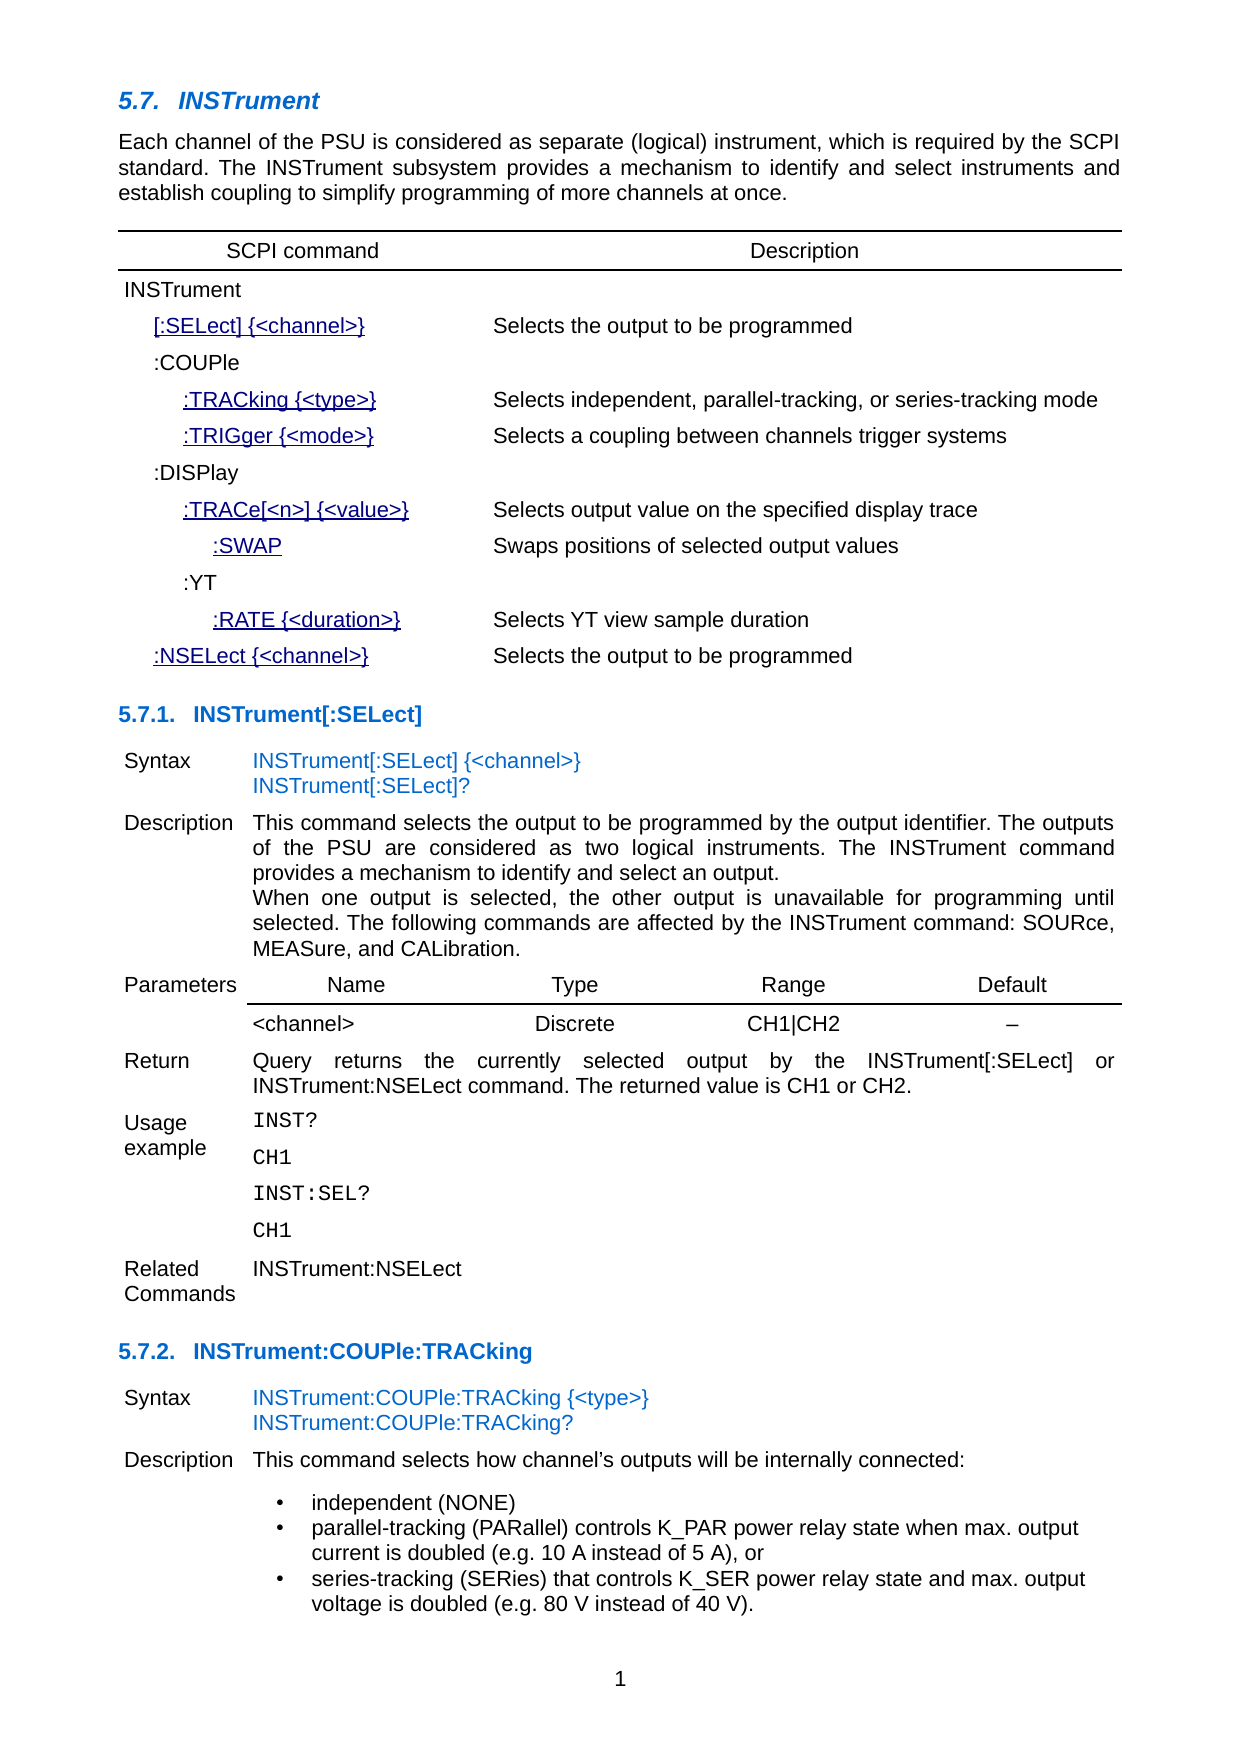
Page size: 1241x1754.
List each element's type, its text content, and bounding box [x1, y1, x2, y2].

table_cell Description [118, 804, 247, 966]
table_cell :NSELect {<channel>} [118, 638, 487, 674]
table_cell [487, 454, 1122, 491]
table_cell – [903, 1005, 1122, 1042]
table_cell Swaps positions of selected output values [487, 528, 1122, 564]
table_cell INST? CH1 INST:SEL? CH1 [247, 1104, 1122, 1250]
table_cell :TRACe[<n>] {<value>} [118, 491, 487, 527]
table_cell :RATE {<duration>} [118, 601, 487, 637]
table_cell Default [903, 966, 1122, 1003]
table_cell [487, 271, 1122, 307]
table_cell Parameters [118, 966, 247, 1042]
table_cell Name [247, 966, 465, 1003]
table_cell Query returns the currently selected output by the INSTrument[:SELect] or INSTrument:NSELect command. The returned value is CH1 or CH2. [247, 1042, 1122, 1104]
subtitle INSTrument:COUPle:TRACking [118, 1338, 1122, 1364]
table_cell [487, 344, 1122, 381]
table_cell Selects the output to be programmed [487, 308, 1122, 344]
table_cell INSTrument:NSELect [247, 1250, 1122, 1312]
table_cell :TRACking {<type>} [118, 381, 487, 417]
table_cell :DISPlay [118, 454, 487, 491]
table_cell :COUPle [118, 344, 487, 381]
table_cell Selects a coupling between channels trigger systems [487, 418, 1122, 454]
table_cell Range [684, 966, 903, 1003]
table_cell INSTrument [118, 271, 487, 307]
text Each channel of the PSU is considered as separate (logical) instrument, which is required by the SCPI standard. The INSTrument subsystem provides a mechanism to identify and select instruments and establish coupling to simplify programming of more channels at once. [118, 129, 1122, 205]
table_cell Selects independent, parallel-tracking, or series-tracking mode [487, 381, 1122, 417]
table_cell Selects YT view sample duration [487, 601, 1122, 637]
subtitle INSTrument[:SELect] [118, 701, 1122, 727]
table_cell Type [465, 966, 684, 1003]
table_header SCPI command [118, 232, 487, 269]
table_cell :TRIGger {<mode>} [118, 418, 487, 454]
table_cell Usage example [118, 1104, 247, 1250]
table_cell [487, 564, 1122, 601]
table_cell Discrete [465, 1005, 684, 1042]
table_cell CH1|CH2 [684, 1005, 903, 1042]
table_header INSTrument[:SELect] {<channel>} INSTrument[:SELect]? [247, 742, 1122, 804]
table_cell :YT [118, 564, 487, 601]
table_cell :SWAP [118, 528, 487, 564]
table_cell Selects the output to be programmed [487, 638, 1122, 674]
table_header Syntax [118, 1379, 247, 1441]
table_cell [:SELect] {<channel>} [118, 308, 487, 344]
table_cell Related Commands [118, 1250, 247, 1312]
table_header Description [487, 232, 1122, 269]
table_cell Return [118, 1042, 247, 1104]
table_header Syntax [118, 742, 247, 804]
table_cell This command selects how channel’s outputs will be internally connected: independent (NONE) parallel-tracking (PARallel) controls K_PAR power relay state when max. output current is doubled (e.g. 10 A instead of 5 A), or series-tracking (SERies) that controls K_SER power relay state and max. output voltage is doubled (e.g. 80 V instead of 40 V). [247, 1441, 1122, 1639]
table_cell Selects output value on the specified display trace [487, 491, 1122, 527]
table_cell Description [118, 1441, 247, 1639]
subtitle INSTrument [118, 86, 1122, 114]
table_cell <channel> [247, 1005, 465, 1042]
table_header INSTrument:COUPle:TRACking {<type>} INSTrument:COUPle:TRACking? [247, 1379, 1122, 1441]
table_cell This command selects the output to be programmed by the output identifier. The outputs of the PSU are considered as two logical instruments. The INSTrument command provides a mechanism to identify and select an output. When one output is selected, the other output is unavailable for programming until selected. The following commands are affected by the INSTrument command: SOURce, MEASure, and CALibration. [247, 804, 1122, 966]
